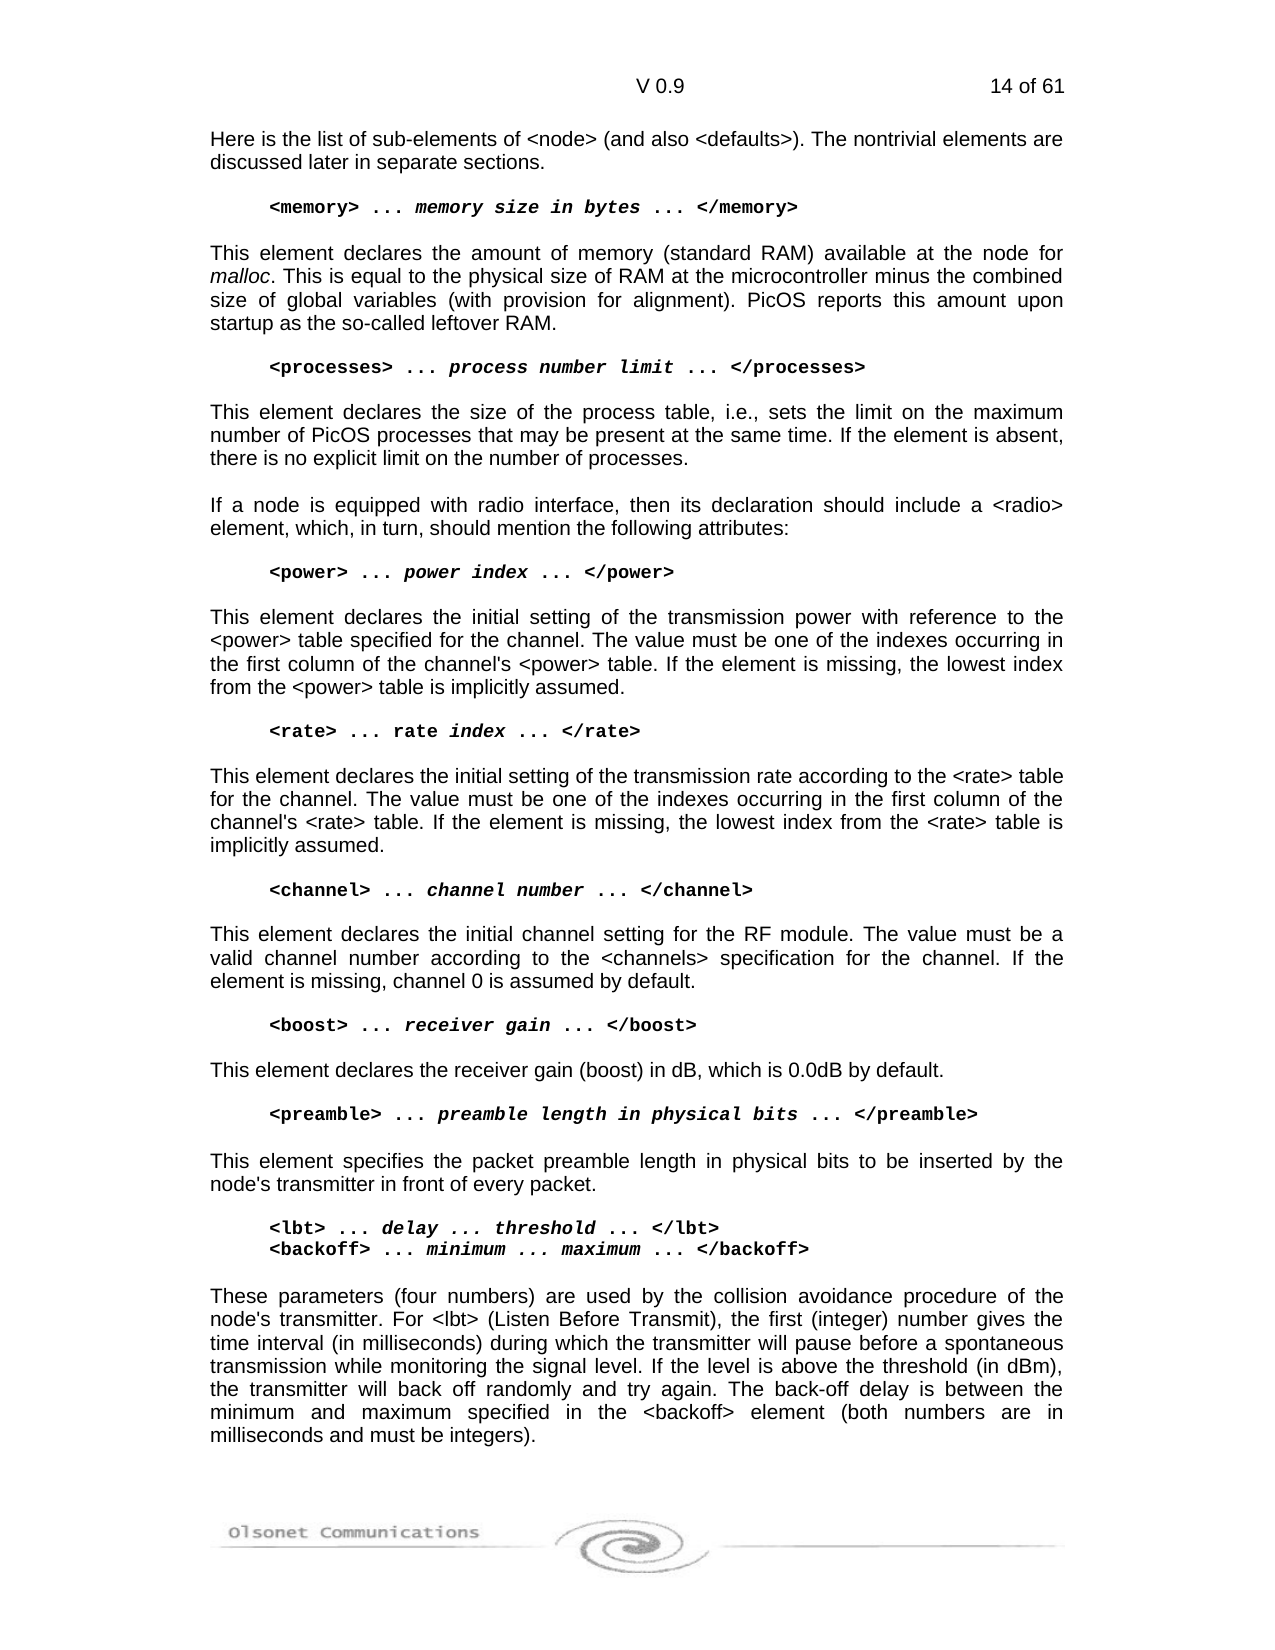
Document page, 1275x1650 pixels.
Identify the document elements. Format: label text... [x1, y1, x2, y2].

text This element declares the initial setting of the transmission power with reference to the <power> table specified for the channel. The value must be one of the indexes occurring in the first column of the channel's <power> table. If the element is missing, the lowest index from the <power> table is implicitly assumed. [210, 606, 1065, 698]
text This element declares the receiver gain (boost) in dB, which is 0.0dB by default. [210, 1058, 1065, 1082]
text This element declares the initial channel setting for the RF module. The value must be a valid channel number according to the <channels> specification for the channel. If the element is missing, channel 0 is assumed by default. [210, 923, 1065, 993]
text <power> ... power index ... </power> [269, 563, 1065, 584]
text <lbt> ... delay ... threshold ... </lbt> [269, 1219, 1065, 1240]
text This element specifies the packet preamble length in physical bits to be inserted by the node's transmitter in front of every packet. [210, 1149, 1065, 1196]
text If a node is equipped with radio interface, then its declaration should include a <radio> element, which, in turn, should mention the following attributes: [210, 493, 1065, 540]
text Here is the list of sub-elements of <node> (and also <defaults>). The nontrivial elements are discussed later in separate sections. [210, 128, 1065, 174]
text <processes> ... process number limit ... </processes> [269, 358, 1065, 379]
text <memory> ... memory size in bytes ... </memory> [269, 197, 1065, 219]
text <channel> ... channel number ... </channel> [269, 880, 1065, 902]
text <backoff> ... minimum ... maximum ... </backoff> [269, 1240, 1065, 1261]
text <boost> ... receiver gain ... </boost> [269, 1016, 1065, 1037]
text <preamble> ... preamble length in physical bits ... </preamble> [269, 1105, 1065, 1126]
text This element declares the initial setting of the transmission rate according to the <rate> table for the channel. The value must be one of the indexes occurring in the first column of the channel's <rate> table. If the element is missing, the lowest index from the <rate> table is implicitly assumed. [210, 764, 1065, 857]
text <rate> ... rate index ... </rate> [269, 722, 1065, 743]
text This element declares the size of the process table, i.e., sets the limit on the maximum number of PicOS processes that may be present at the same time. If the element is absent, there is no explicit limit on the number of processes. [210, 401, 1065, 470]
text These parameters (four numbers) are used by the collision avoidance procedure of the node's transmitter. For <lbt> (Listen Before Transmit), the first (integer) number gives the time interval (in milliseconds) during which the transmitter will pause before a spontaneous transmission while monitoring the signal level. If the level is above the threshold (in dBm), the transmitter will back off randomly and try again. The back-off delay is between the minimum and maximum specified in the <backoff> element (both numbers are in milliseconds and must be integers). [210, 1285, 1065, 1447]
text This element declares the amount of memory (standard RAM) available at the node for malloc. This is equal to the physical size of RAM at the microcontroller minus the combined size of global variables (with provision for alignment). PicOS reports this amount upon startup as the so-called leftover RAM. [210, 242, 1065, 335]
picture [210, 1504, 1065, 1596]
